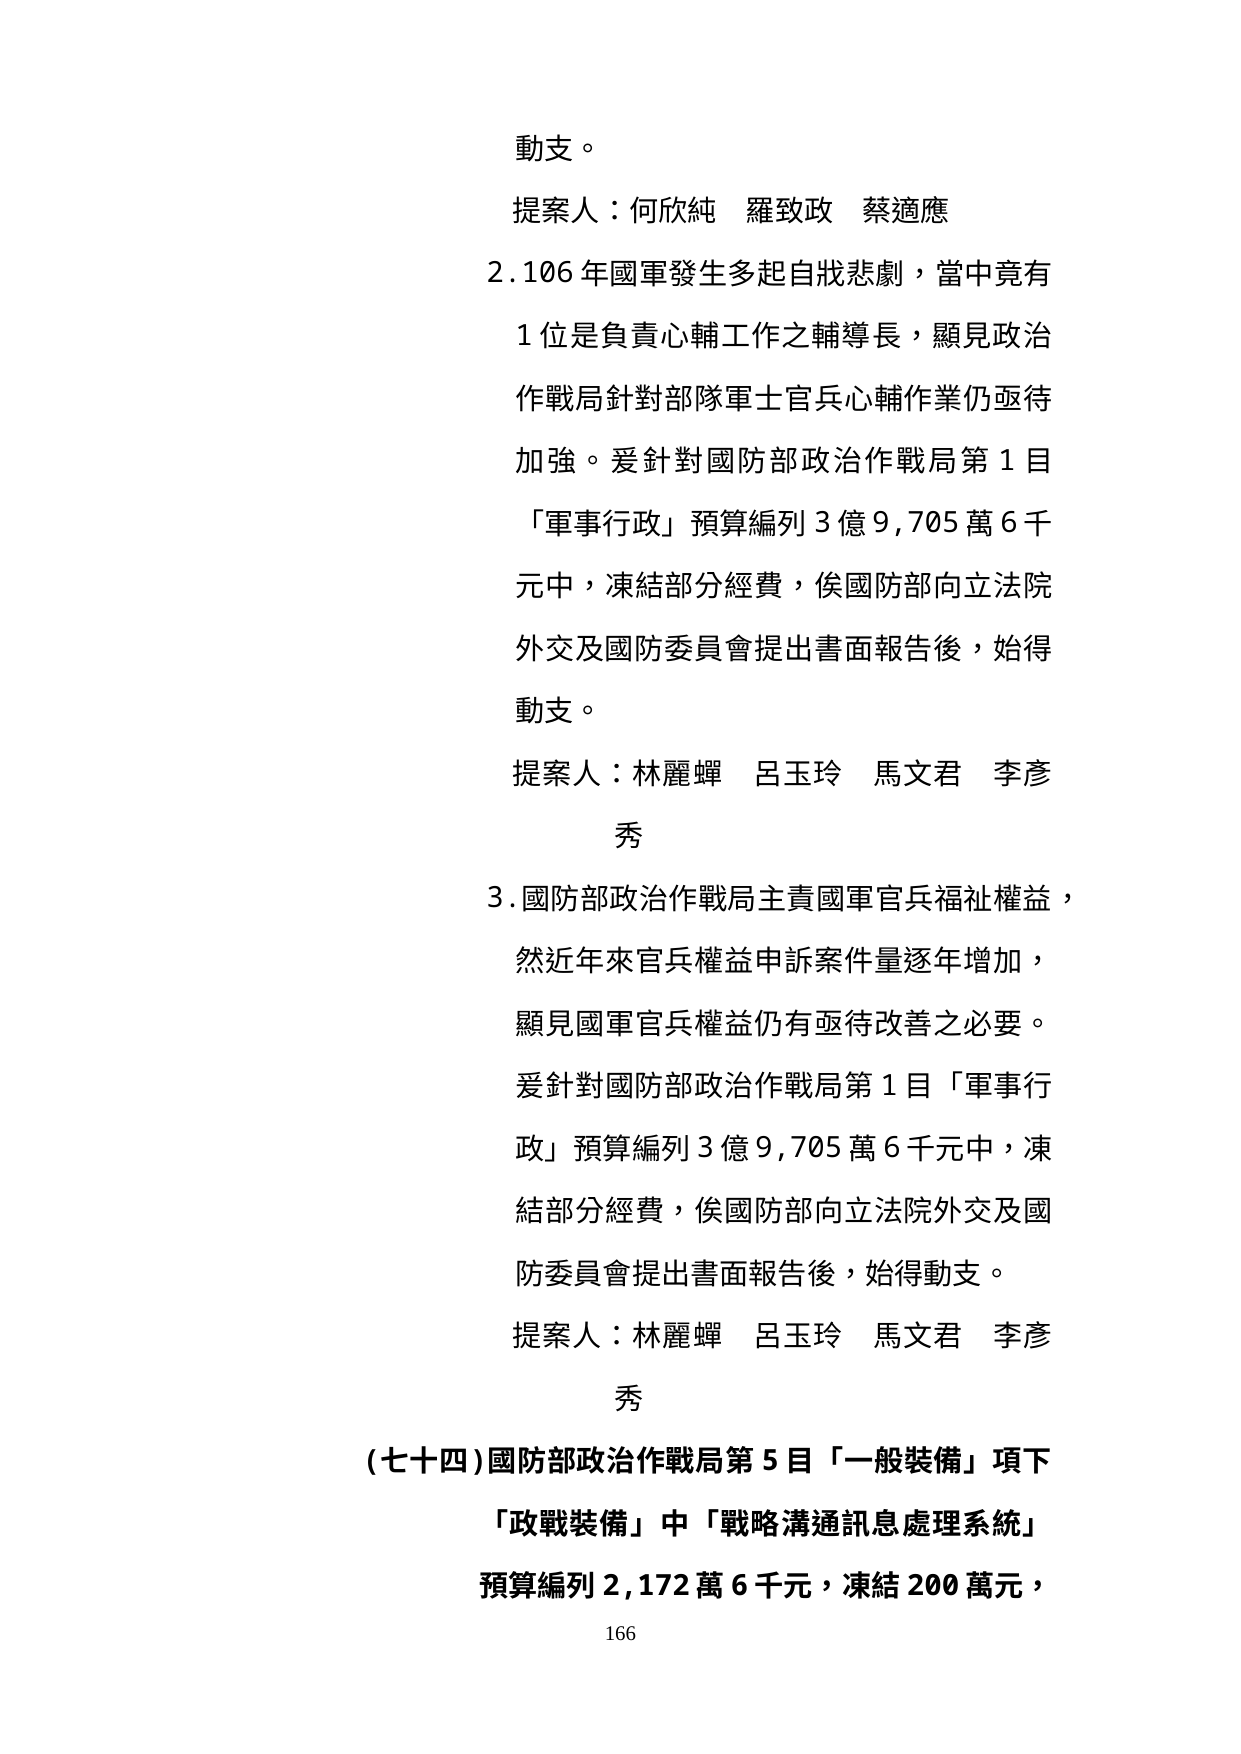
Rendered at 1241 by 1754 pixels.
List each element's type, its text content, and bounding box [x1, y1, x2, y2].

text 提案人：林麗蟬 呂玉玲 馬文君 李彥秀 [512, 730, 1053, 855]
text 提案人：林麗蟬 呂玉玲 馬文君 李彥秀 [512, 1292, 1053, 1417]
text 動支。 [486, 105, 1053, 167]
text 2.106年國軍發生多起自戕悲劇，當中竟有1位是負責心輔工作之輔導長，顯見政治作戰局針對部隊軍士官兵心輔作業仍亟待加強。爰針對國防部政治作戰局第1目「軍事行政」預算編列3億9,705萬6千元中，凍結部分經費，俟國防部向立法院外交及國防委員會提出書面報告後，始得動支。 [486, 230, 1053, 730]
text 提案人：何欣純 羅致政 蔡適應 [512, 167, 1053, 230]
text 3.國防部政治作戰局主責國軍官兵福祉權益，然近年來官兵權益申訴案件量逐年增加，顯見國軍官兵權益仍有亟待改善之必要。爰針對國防部政治作戰局第1目「軍事行政」預算編列3億9,705萬6千元中，凍結部分經費，俟國防部向立法院外交及國防委員會提出書面報告後，始得動支。 [486, 855, 1053, 1292]
text (七十四)國防部政治作戰局第5目「一般裝備」項下「政戰裝備」中「戰略溝通訊息處理系統」預算編列2,172萬6千元，凍結200萬元， [362, 1417, 1053, 1605]
